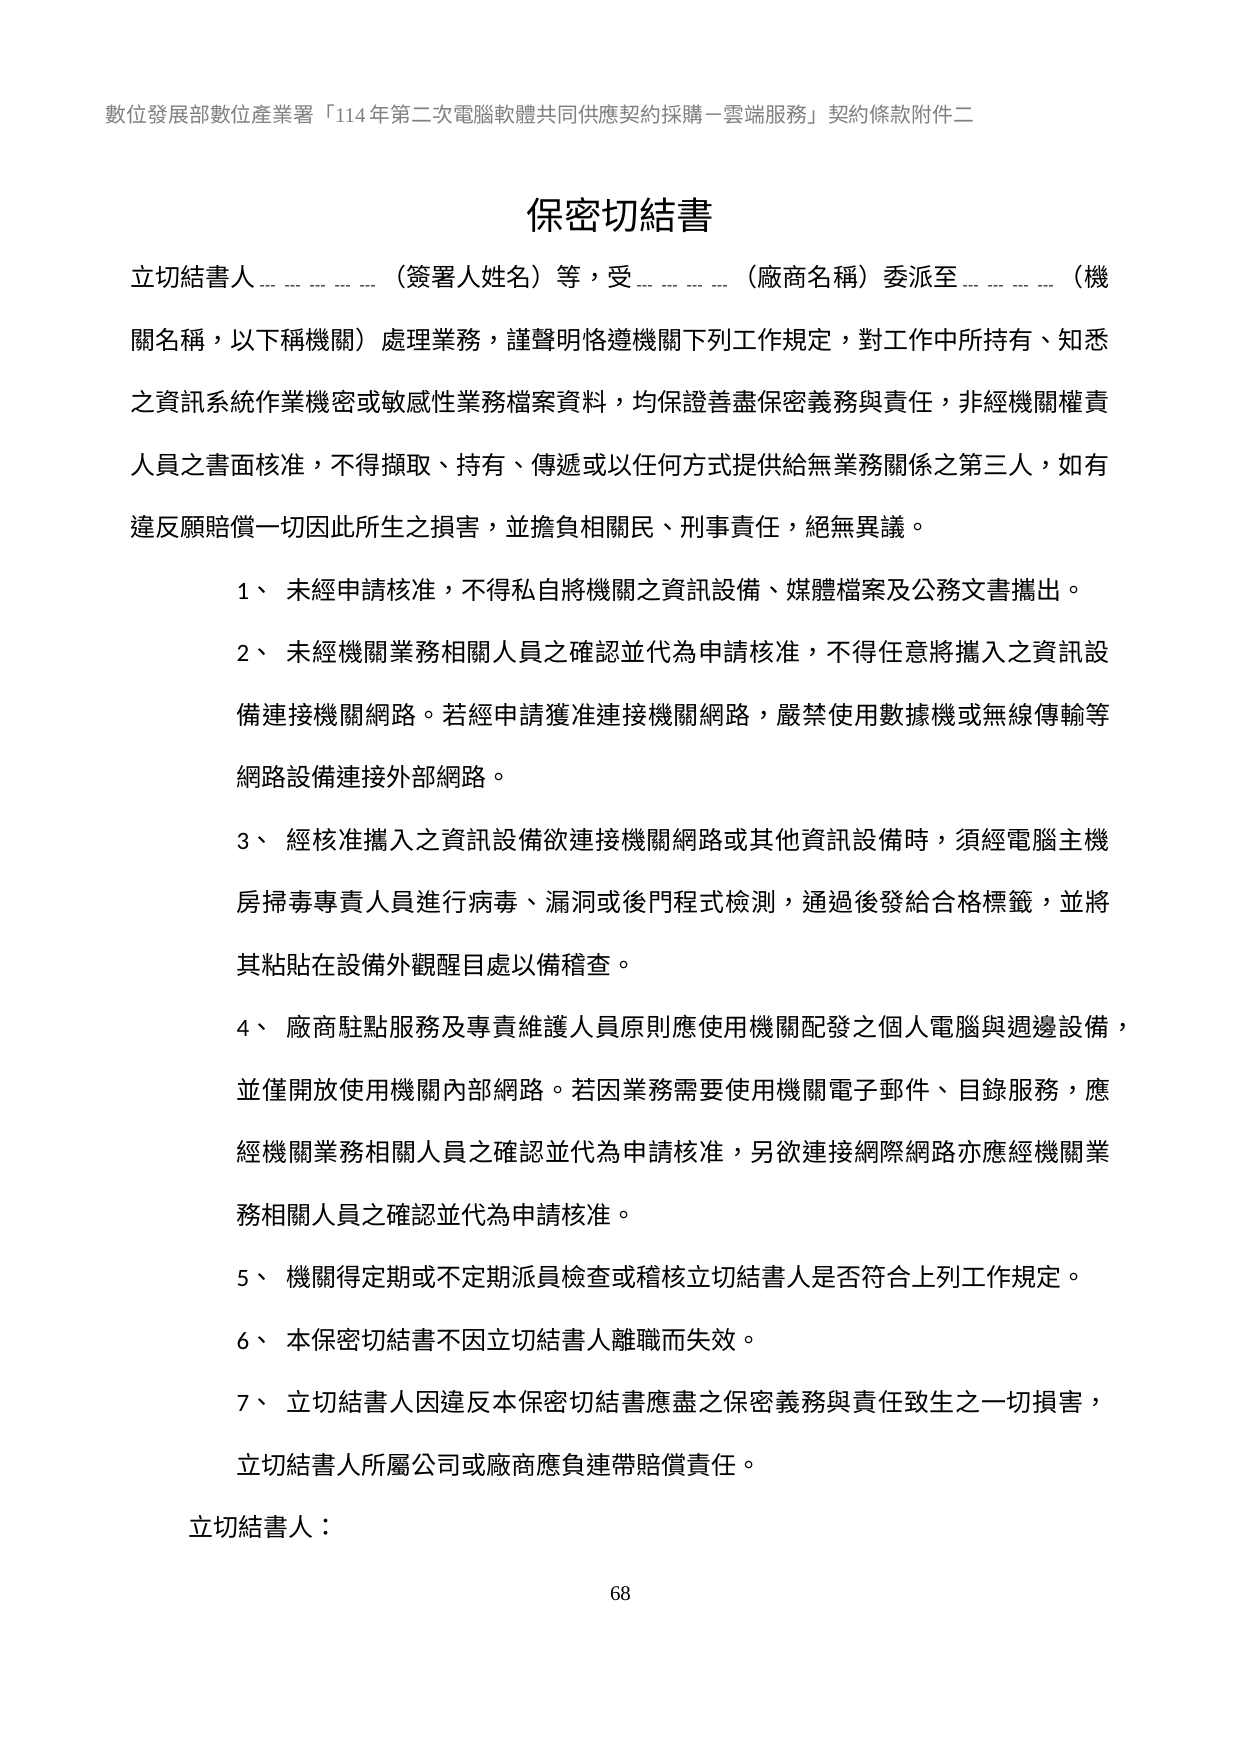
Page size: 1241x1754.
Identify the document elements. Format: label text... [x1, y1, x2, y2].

text 立切結書人﹍﹍﹍﹍﹍（簽署人姓名）等，受﹍﹍﹍﹍（廠商名稱）委派至﹍﹍﹍﹍（機關名稱，以下稱機關）處理業務，謹聲明恪遵機關下列工作規定，對工作中所持有、知悉之資訊系統作業機密或敏感性業務檔案資料，均保證善盡保密義務與責任，非經機關權責人員之書面核准，不得擷取、持有、傳遞或以任何方式提供給無業務關係之第三人，如有違反願賠償一切因此所生之損害，並擔負相關民、刑事責任，絕無異議。 [130, 234, 1110, 547]
text 保密切結書 [130, 172, 1110, 234]
text [91, 82, 1017, 145]
list 經核准攜入之資訊設備欲連接機關網路或其他資訊設備時，須經電腦主機房掃毒專責人員進行病毒、漏洞或後門程式檢測，通過後發給合格標籤，並將其粘貼在設備外觀醒目處以備稽查。 [236, 797, 1110, 984]
list 機關得定期或不定期派員檢查或稽核立切結書人是否符合上列工作規定。 [236, 1234, 1110, 1297]
list 廠商駐點服務及專責維護人員原則應使用機關配發之個人電腦與週邊設備，並僅開放使用機關內部網路。若因業務需要使用機關電子郵件、目錄服務，應經機關業務相關人員之確認並代為申請核准，另欲連接網際網路亦應經機關業務相關人員之確認並代為申請核准。 [236, 984, 1110, 1234]
list 立切結書人因違反本保密切結書應盡之保密義務與責任致生之一切損害，立切結書人所屬公司或廠商應負連帶賠償責任。 [236, 1359, 1110, 1484]
text 數位發展部數位產業署「114年第二次電腦軟體共同供應契約採購－雲端服務」契約條款附件二 [106, 89, 1002, 131]
text 立切結書人： [188, 1484, 1110, 1547]
list 未經申請核准，不得私自將機關之資訊設備、媒體檔案及公務文書攜出。 [236, 547, 1110, 609]
list 本保密切結書不因立切結書人離職而失效。 [236, 1297, 1110, 1359]
list 未經機關業務相關人員之確認並代為申請核准，不得任意將攜入之資訊設備連接機關網路。若經申請獲准連接機關網路，嚴禁使用數據機或無線傳輸等網路設備連接外部網路。 [236, 609, 1110, 797]
